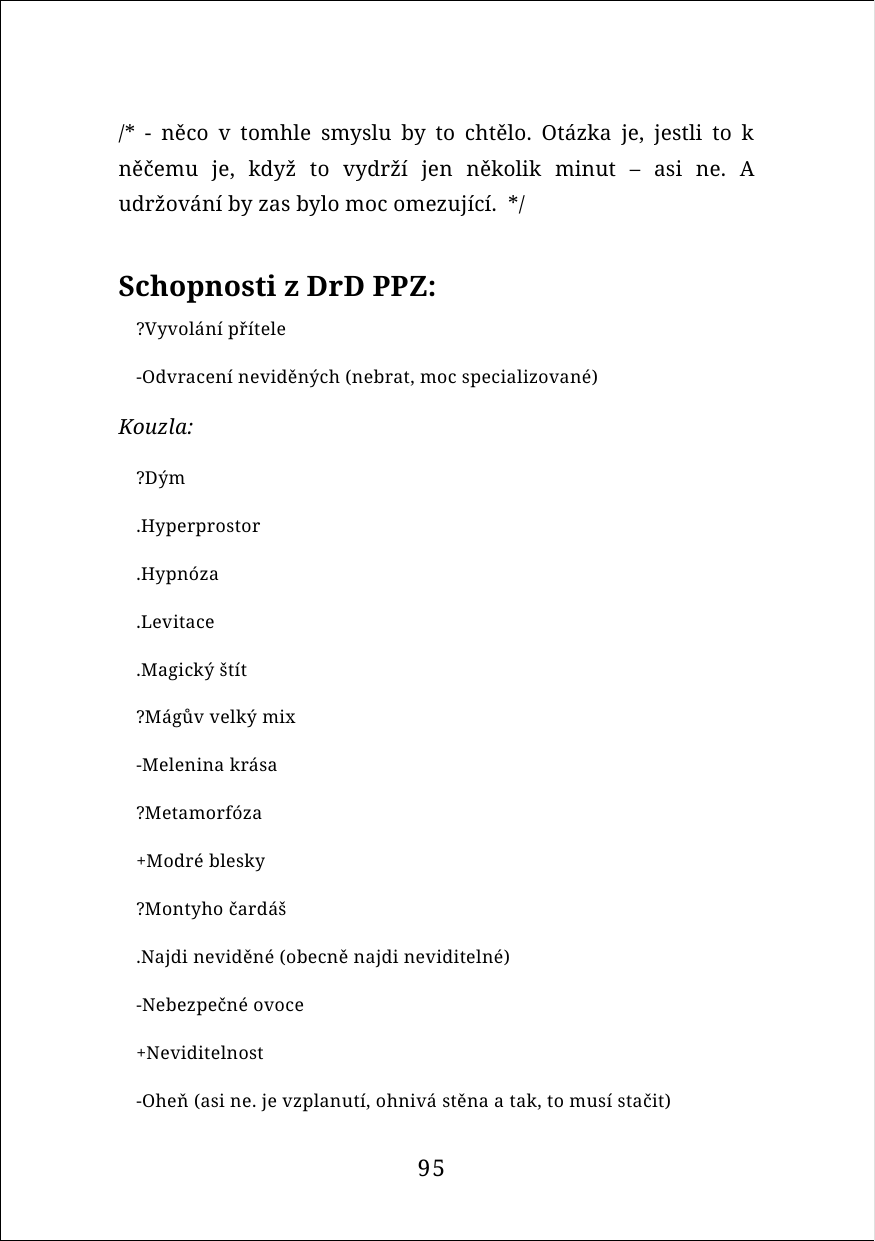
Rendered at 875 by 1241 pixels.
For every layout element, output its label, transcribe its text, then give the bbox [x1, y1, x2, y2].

text -Oheň (asi ne. je vzplanutí, ohnivá stěna a tak, to musí stačit) [136, 1088, 756, 1112]
text ?Vyvolání přítele [136, 316, 756, 340]
text -Odvracení neviděných (nebrat, moc specializované) [136, 364, 756, 388]
subtitle Schopnosti z DrD PPZ: [118, 266, 756, 304]
text .Levitace [136, 609, 756, 633]
text ?Mágův velký mix [136, 705, 756, 729]
text +Neviditelnost [136, 1040, 756, 1064]
text -Melenina krása [136, 753, 756, 777]
text ?Dým [136, 465, 756, 489]
text .Magický štít [136, 657, 756, 681]
text +Modré blesky [136, 849, 756, 873]
text .Hypnóza [136, 561, 756, 585]
text ?Metamorfóza [136, 801, 756, 825]
text .Najdi neviděné (obecně najdi neviditelné) [136, 944, 756, 969]
text -Nebezpečné ovoce [136, 992, 756, 1017]
text Kouzla: [118, 412, 756, 441]
text ?Montyho čardáš [136, 897, 756, 921]
text .Hyperprostor [136, 513, 756, 537]
text /* - něco v tomhle smyslu by to chtělo. Otázka je, jestli to k něčemu je, když to vydrží jen několik minut – asi ne. A udržování by zas bylo moc omezující. */ [118, 118, 756, 218]
